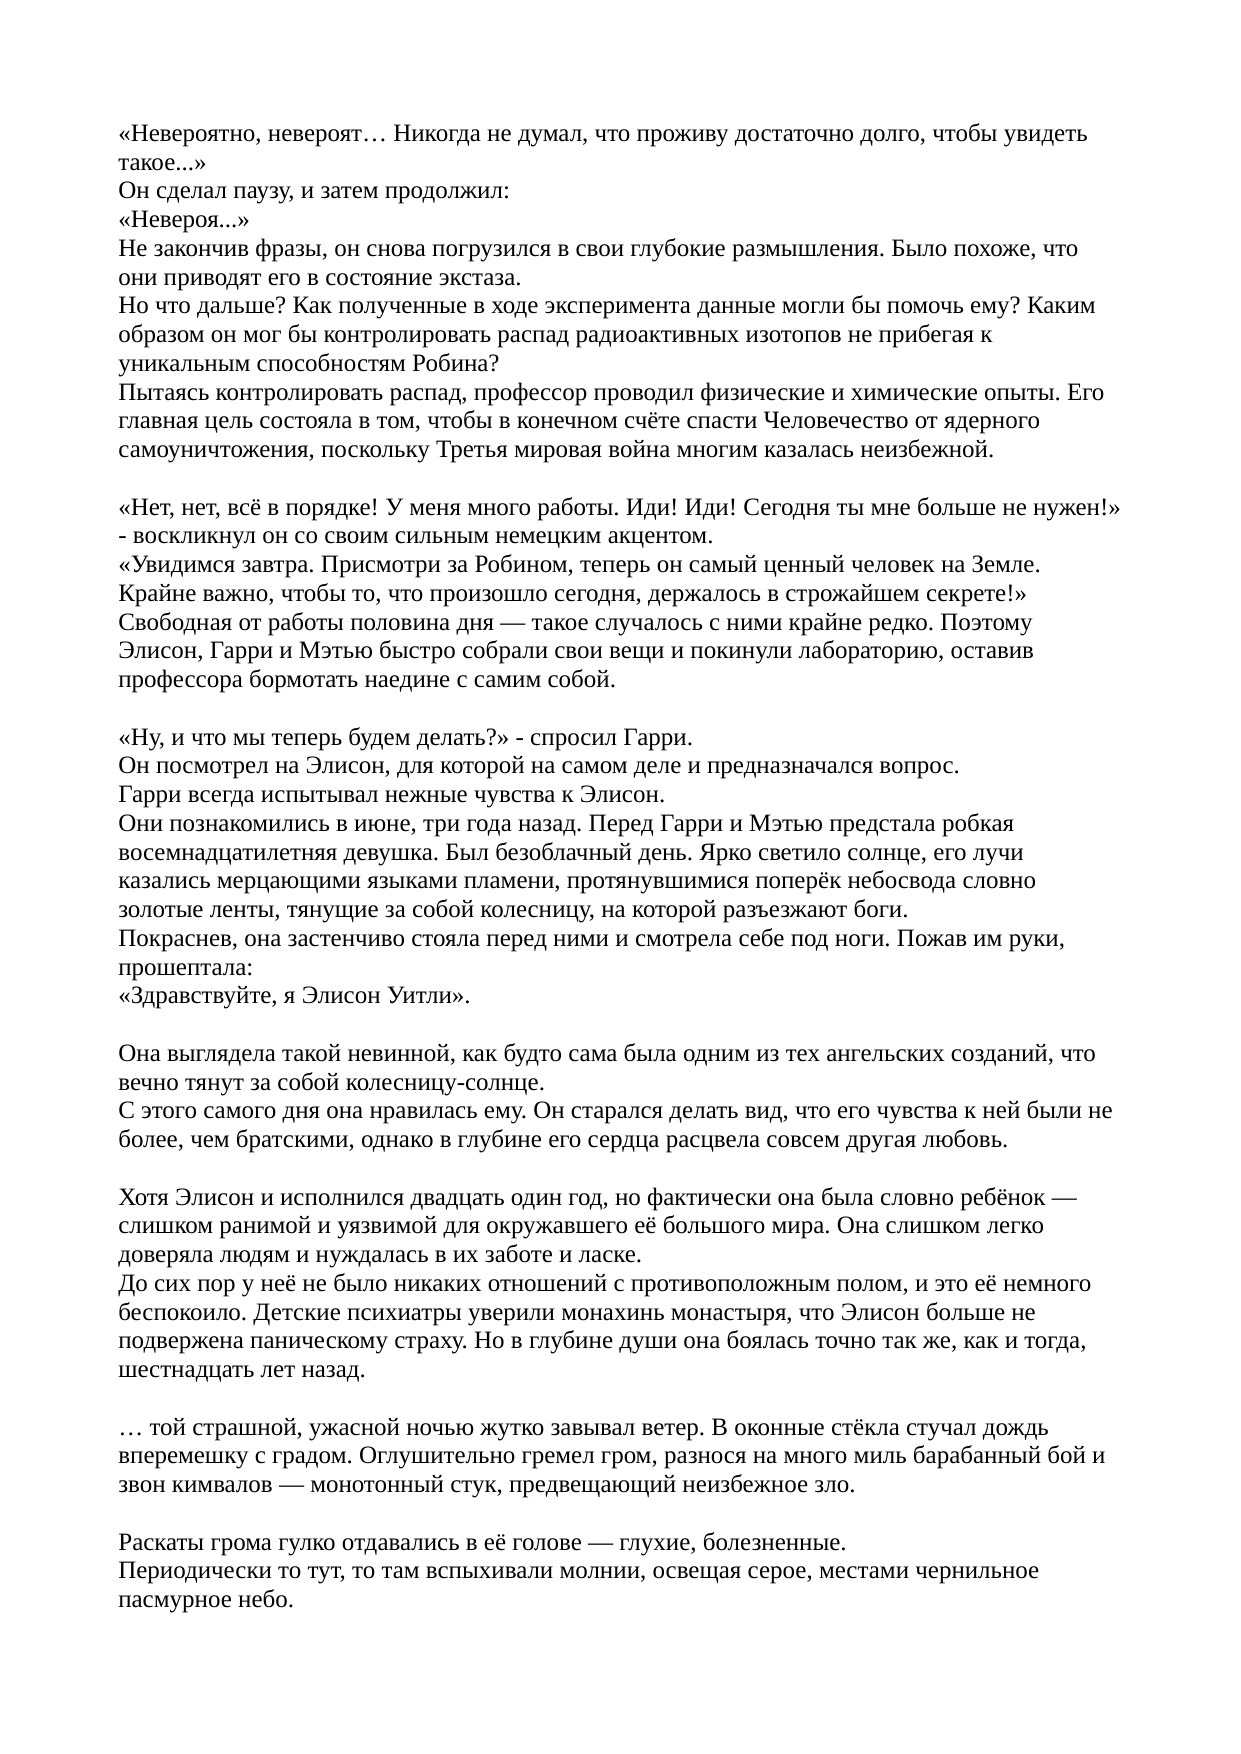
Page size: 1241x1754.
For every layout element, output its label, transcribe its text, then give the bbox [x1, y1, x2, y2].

text Не закончив фразы, он снова погрузился в свои глубокие размышления. Было похоже, что они приводят его в состояние экстаза. [118, 233, 1122, 291]
text Свободная от работы половина дня — такое случалось с ними крайне редко. Поэтому Элисон, Гарри и Мэтью быстро собрали свои вещи и покинули лабораторию, оставив профессора бормотать наедине с самим собой. [118, 607, 1122, 693]
text Периодически то тут, то там вспыхивали молнии, освещая серое, местами чернильное пасмурное небо. [118, 1556, 1122, 1613]
text Он посмотрел на Элисон, для которой на самом деле и предназначался вопрос. [118, 751, 1122, 779]
text «Здравствуйте, я Элисон Уитли». [118, 981, 1122, 1009]
text Они познакомились в июне, три года назад. Перед Гарри и Мэтью предстала робкая восемнадцатилетняя девушка. Был безоблачный день. Ярко светило солнце, его лучи казались мерцающими языками пламени, протянувшимися поперёк небосвода словно золотые ленты, тянущие за собой колесницу, на которой разъезжают боги. [118, 808, 1122, 923]
text … той страшной, ужасной ночью жутко завывал ветер. В оконные стёкла стучал дождь вперемешку с градом. Оглушительно гремел гром, разнося на много миль барабанный бой и звон кимвалов — монотонный стук, предвещающий неизбежное зло. [118, 1412, 1122, 1498]
text «Увидимся завтра. Присмотри за Робином, теперь он самый ценный человек на Земле. Крайне важно, чтобы то, что произошло сегодня, держалось в строжайшем секрете!» [118, 549, 1122, 607]
text Раскаты грома гулко отдавались в её голове — глухие, болезненные. [118, 1527, 1122, 1556]
text Пытаясь контролировать распад, профессор проводил физические и химические опыты. Его главная цель состояла в том, чтобы в конечном счёте спасти Человечество от ядерного самоуничтожения, поскольку Третья мировая война многим казалась неизбежной. [118, 377, 1122, 463]
text «Нет, нет, всё в порядке! У меня много работы. Иди! Иди! Сегодня ты мне больше не нужен!» - воскликнул он со своим сильным немецким акцентом. [118, 492, 1122, 549]
text Покраснев, она застенчиво стояла перед ними и смотрела себе под ноги. Пожав им руки, прошептала: [118, 923, 1122, 981]
text «Ну, и что мы теперь будем делать?» - спросил Гарри. [118, 722, 1122, 751]
text С этого самого дня она нравилась ему. Он старался делать вид, что его чувства к ней были не более, чем братскими, однако в глубине его сердца расцвела совсем другая любовь. [118, 1096, 1122, 1153]
text Гарри всегда испытывал нежные чувства к Элисон. [118, 779, 1122, 808]
text Хотя Элисон и исполнился двадцать один год, но фактически она была словно ребёнок — слишком ранимой и уязвимой для окружавшего её большого мира. Она слишком легко доверяла людям и нуждалась в их заботе и ласке. [118, 1182, 1122, 1268]
text Она выглядела такой невинной, как будто сама была одним из тех ангельских созданий, что вечно тянут за собой колесницу-солнце. [118, 1038, 1122, 1096]
text Но что дальше? Как полученные в ходе эксперимента данные могли бы помочь ему? Каким образом он мог бы контролировать распад радиоактивных изотопов не прибегая к уникальным способностям Робина? [118, 291, 1122, 377]
text «Невероятно, невероят… Никогда не думал, что проживу достаточно долго, чтобы увидеть такое...» [118, 118, 1122, 176]
text До сих пор у неё не было никаких отношений с противоположным полом, и это её немного беспокоило. Детские психиатры уверили монахинь монастыря, что Элисон больше не подвержена паническому страху. Но в глубине души она боялась точно так же, как и тогда, шестнадцать лет назад. [118, 1268, 1122, 1383]
text «Невероя...» [118, 204, 1122, 233]
text Он сделал паузу, и затем продолжил: [118, 176, 1122, 204]
